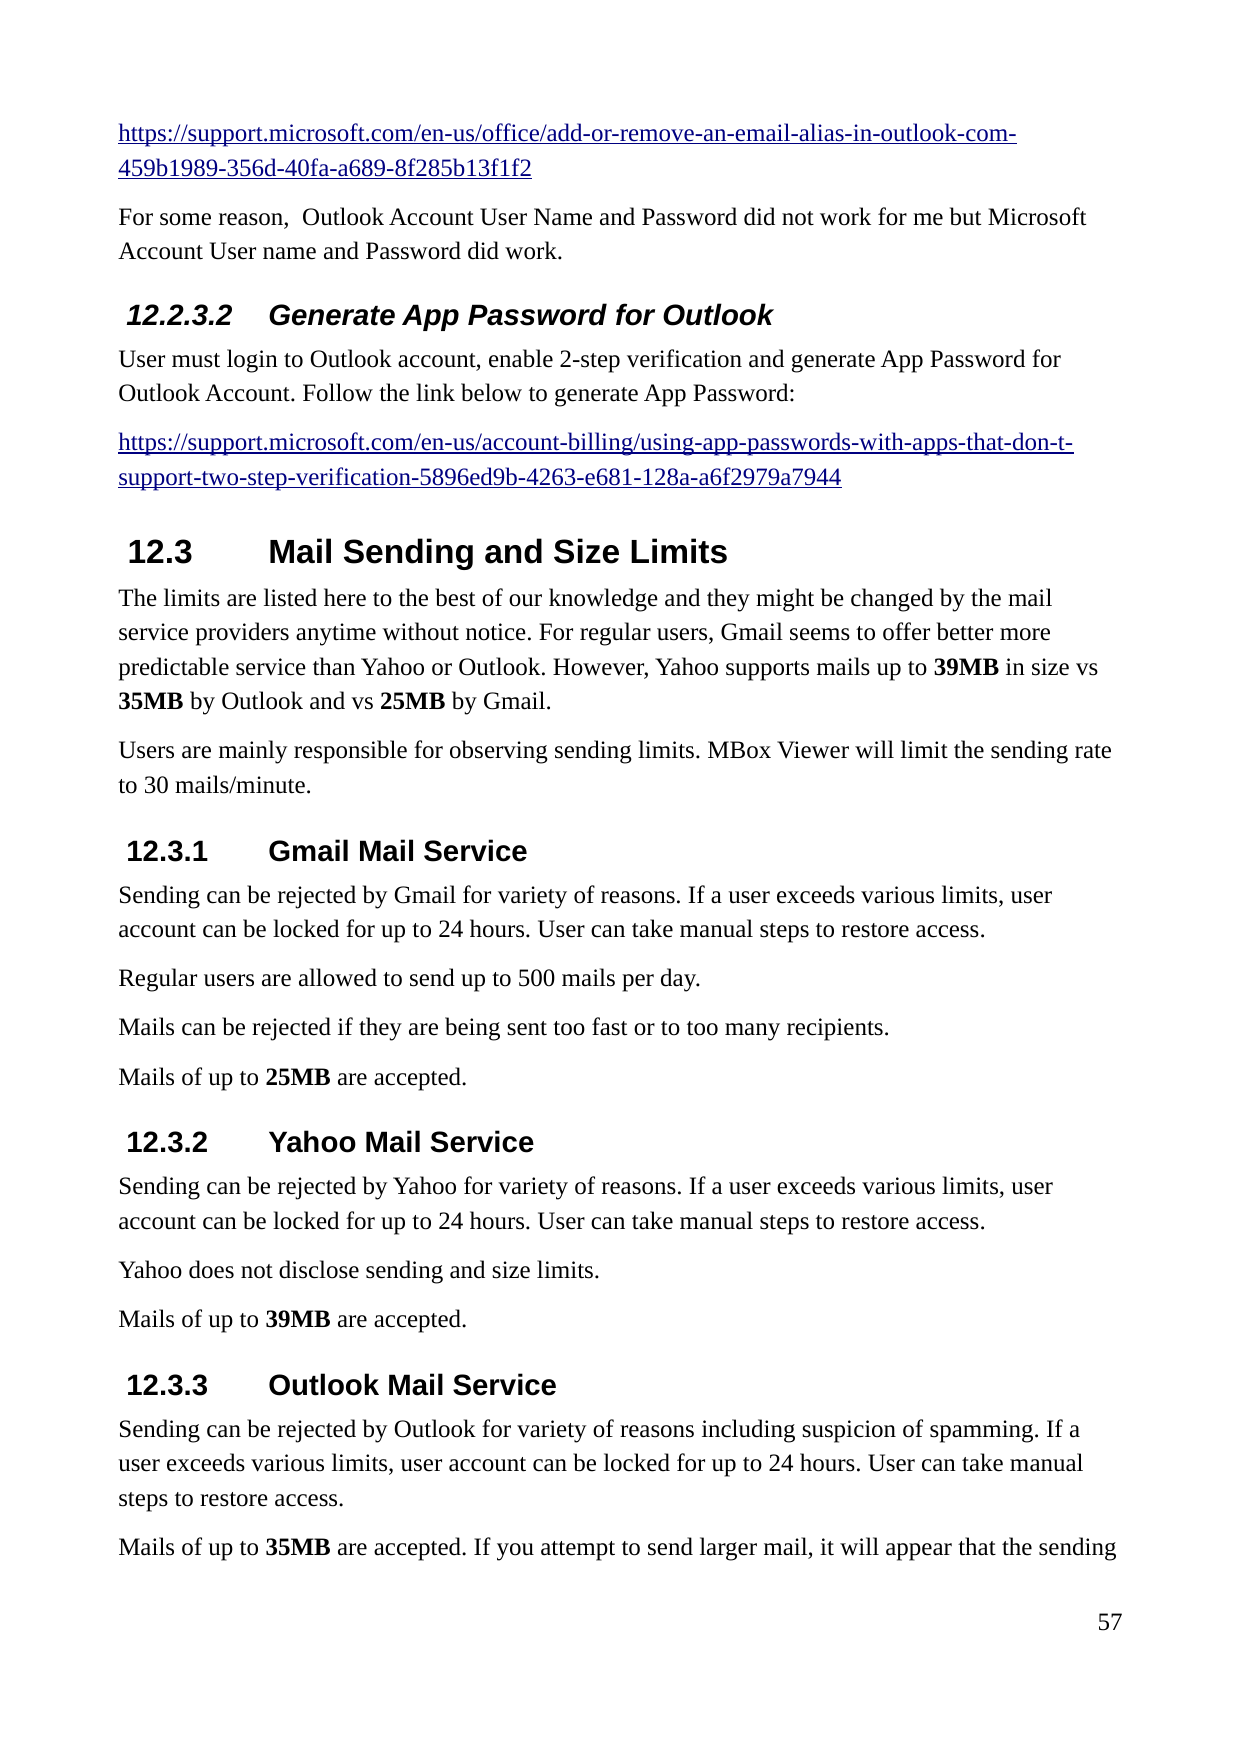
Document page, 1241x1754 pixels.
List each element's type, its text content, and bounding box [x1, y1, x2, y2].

text Mails of up to 25MB are accepted. [118, 1062, 1122, 1090]
text Sending can be rejected by Gmail for variety of reasons. If a user exceeds various limits, user account can be locked for up to 24 hours. User can take manual steps to restore access. [118, 880, 1122, 943]
text https://support.microsoft.com/en-us/account-billing/using-app-passwords-with-apps-that-don-t-support-two-step-verification-5896ed9b-4263-e681-128a-a6f2979a7944 [118, 427, 1122, 491]
subtitle Mail Sending and Size Limits [118, 532, 1122, 571]
text User must login to Outlook account, enable 2-step verification and generate App Password for Outlook Account. Follow the link below to generate App Password: [118, 344, 1122, 407]
text Mails of up to 35MB are accepted. If you attempt to send larger mail, it will appear that the sending [118, 1532, 1122, 1561]
text Sending can be rejected by Outlook for variety of reasons including suspicion of spamming. If a user exceeds various limits, user account can be locked for up to 24 hours. User can take manual steps to restore access. [118, 1414, 1122, 1512]
subtitle Outlook Mail Service [118, 1368, 1122, 1401]
text The limits are listed here to the best of our knowledge and they might be changed by the mail service providers anytime without notice. For regular users, Gmail seems to offer better more predictable service than Yahoo or Outlook. However, Yahoo supports mails up to 39MB in size vs 35MB by Outlook and vs 25MB by Gmail. [118, 583, 1122, 715]
text Users are mainly responsible for observing sending limits. MBox Viewer will limit the sending rate to 30 mails/minute. [118, 736, 1122, 799]
subtitle Gmail Mail Service [118, 834, 1122, 867]
subtitle Yahoo Mail Service [118, 1125, 1122, 1159]
subtitle Generate App Password for Outlook [118, 298, 1122, 331]
text For some reason, Outlook Account User Name and Password did not work for me but Microsoft Account User name and Password did work. [118, 202, 1122, 265]
text Mails can be rejected if they are being sent too fast or to too many recipients. [118, 1012, 1122, 1041]
text Sending can be rejected by Yahoo for variety of reasons. If a user exceeds various limits, user account can be locked for up to 24 hours. User can take manual steps to restore access. [118, 1171, 1122, 1235]
text Regular users are allowed to send up to 500 mails per day. [118, 963, 1122, 992]
text Yahoo does not disclose sending and size limits. [118, 1255, 1122, 1284]
text Mails of up to 39MB are accepted. [118, 1304, 1122, 1333]
text https://support.microsoft.com/en-us/office/add-or-remove-an-email-alias-in-outlook-com-459b1989-356d-40fa-a689-8f285b13f1f2 [118, 118, 1122, 181]
